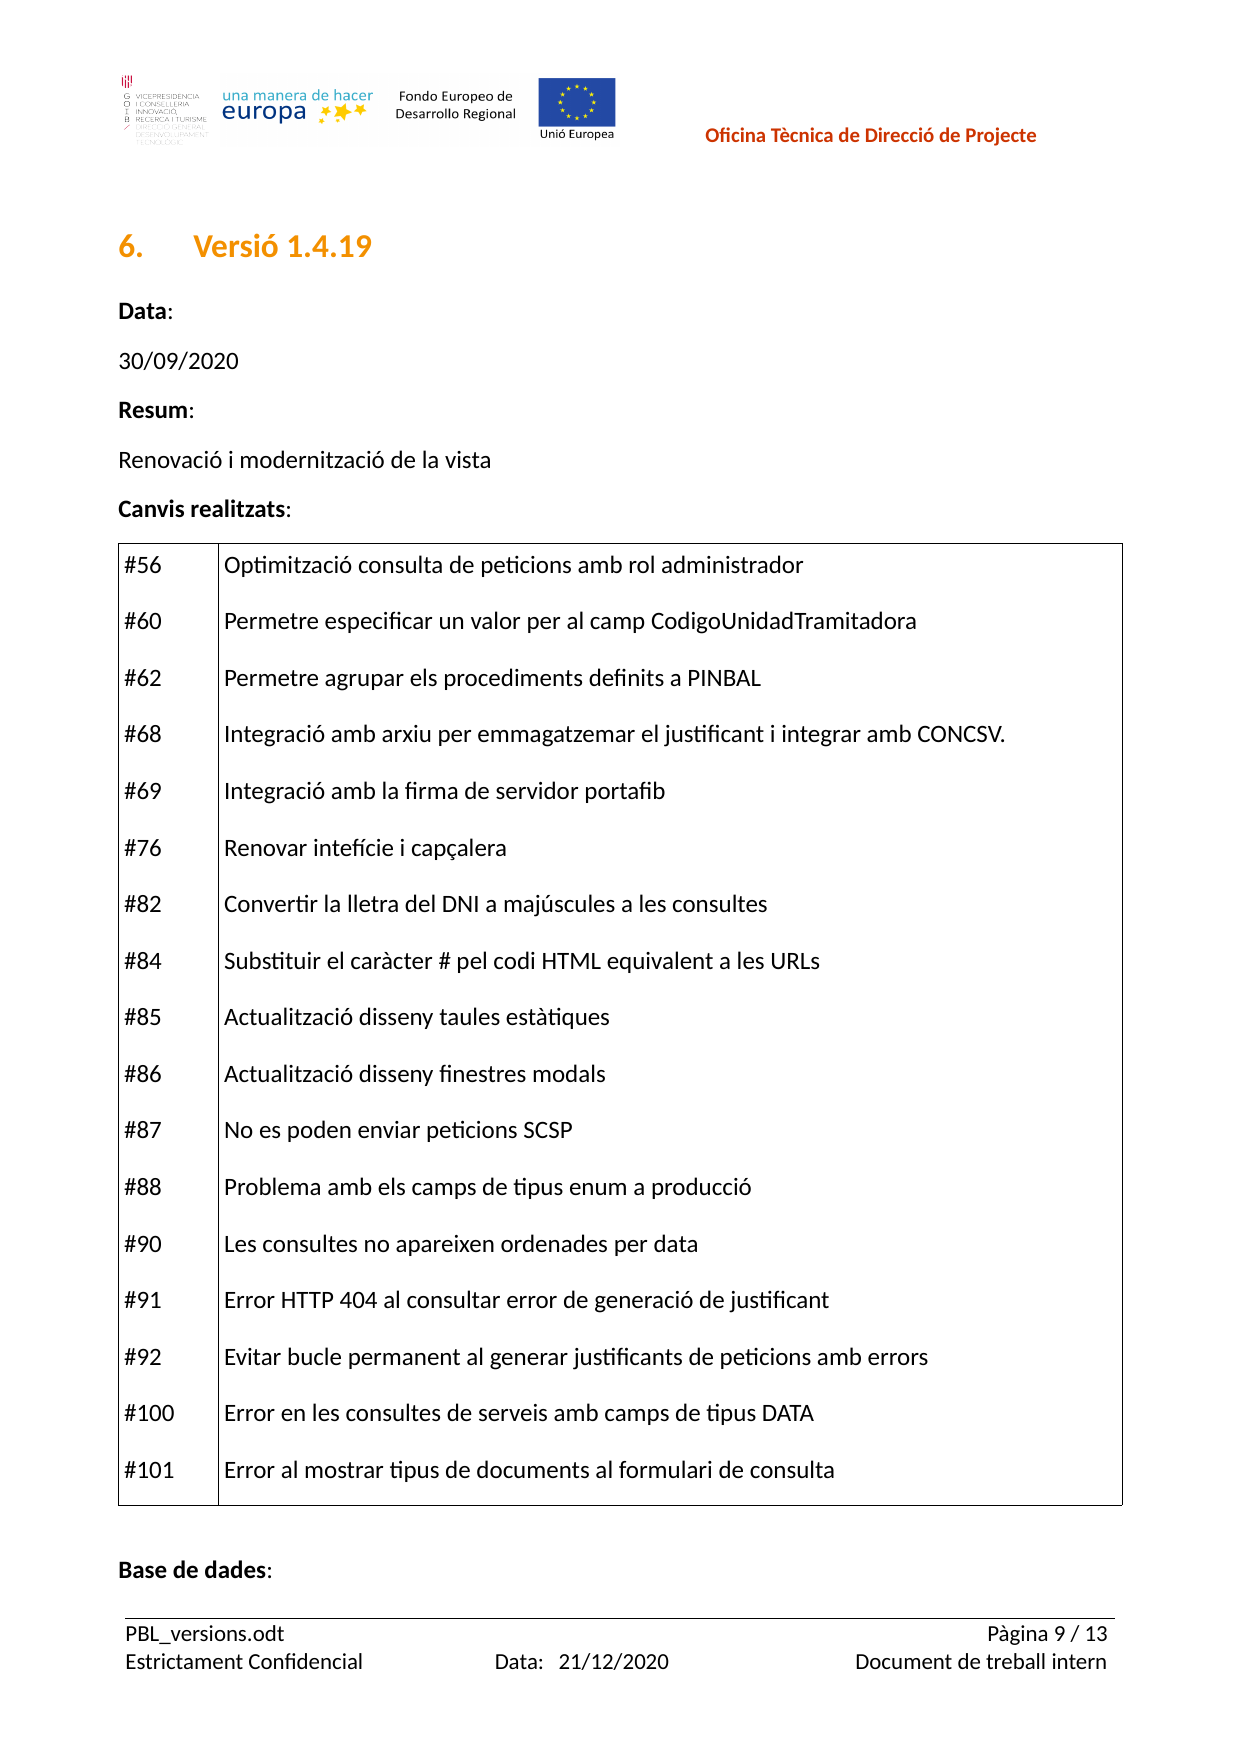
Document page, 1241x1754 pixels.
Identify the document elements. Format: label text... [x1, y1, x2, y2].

text Resum: [118, 394, 1122, 425]
table_cell Substituir el caràcter # pel codi HTML equivalent a les URLs [219, 939, 1122, 996]
text Data: [118, 295, 1122, 326]
table_cell Error en les consultes de serveis amb camps de tipus DATA [219, 1392, 1122, 1448]
table_cell #85 [119, 996, 218, 1052]
table_cell #100 [119, 1392, 218, 1448]
table_cell #86 [119, 1052, 218, 1109]
table_cell Problema amb els camps de tipus enum a producció [219, 1165, 1122, 1222]
table_cell #82 [119, 883, 218, 939]
table_cell #62 [119, 656, 218, 713]
table_cell #87 [119, 1109, 218, 1165]
table_cell Actualització disseny taules estàtiques [219, 996, 1122, 1052]
table_cell Actualització disseny finestres modals [219, 1052, 1122, 1109]
table_cell Les consultes no apareixen ordenades per data [219, 1222, 1122, 1278]
text Canvis realitzats: [118, 493, 1122, 524]
subtitle Versió 1.4.19 [118, 225, 1122, 266]
table_cell #101 [119, 1448, 218, 1505]
table_cell Integració amb arxiu per emmagatzemar el justificant i integrar amb CONCSV. [219, 713, 1122, 769]
table_cell #88 [119, 1165, 218, 1222]
table_header Optimització consulta de peticions amb rol administrador [219, 544, 1122, 600]
picture [219, 73, 621, 147]
table_header #56 [119, 544, 218, 600]
table_cell Permetre especificar un valor per al camp CodigoUnidadTramitadora [219, 600, 1122, 656]
table_cell Evitar bucle permanent al generar justificants de peticions amb errors [219, 1335, 1122, 1392]
table_cell #68 [119, 713, 218, 769]
table_cell Renovar intefície i capçalera [219, 826, 1122, 883]
table_cell Integració amb la firma de servidor portafib [219, 770, 1122, 826]
text 30/09/2020 [118, 345, 1122, 375]
table_cell No es poden enviar peticions SCSP [219, 1109, 1122, 1165]
table_cell #69 [119, 770, 218, 826]
table_cell #92 [119, 1335, 218, 1392]
table_cell Permetre agrupar els procediments definits a PINBAL [219, 656, 1122, 713]
table_cell Error HTTP 404 al consultar error de generació de justificant [219, 1279, 1122, 1335]
table_cell #76 [119, 826, 218, 883]
table_cell #60 [119, 600, 218, 656]
table_cell #90 [119, 1222, 218, 1278]
table_cell #84 [119, 939, 218, 996]
text Renovació i modernització de la vista [118, 444, 1122, 474]
table_cell Convertir la lletra del DNI a majúscules a les consultes [219, 883, 1122, 939]
table_cell Error al mostrar tipus de documents al formulari de consulta [219, 1448, 1122, 1505]
text Base de dades: [118, 1554, 1122, 1585]
picture [118, 73, 213, 147]
table_cell #91 [119, 1279, 218, 1335]
